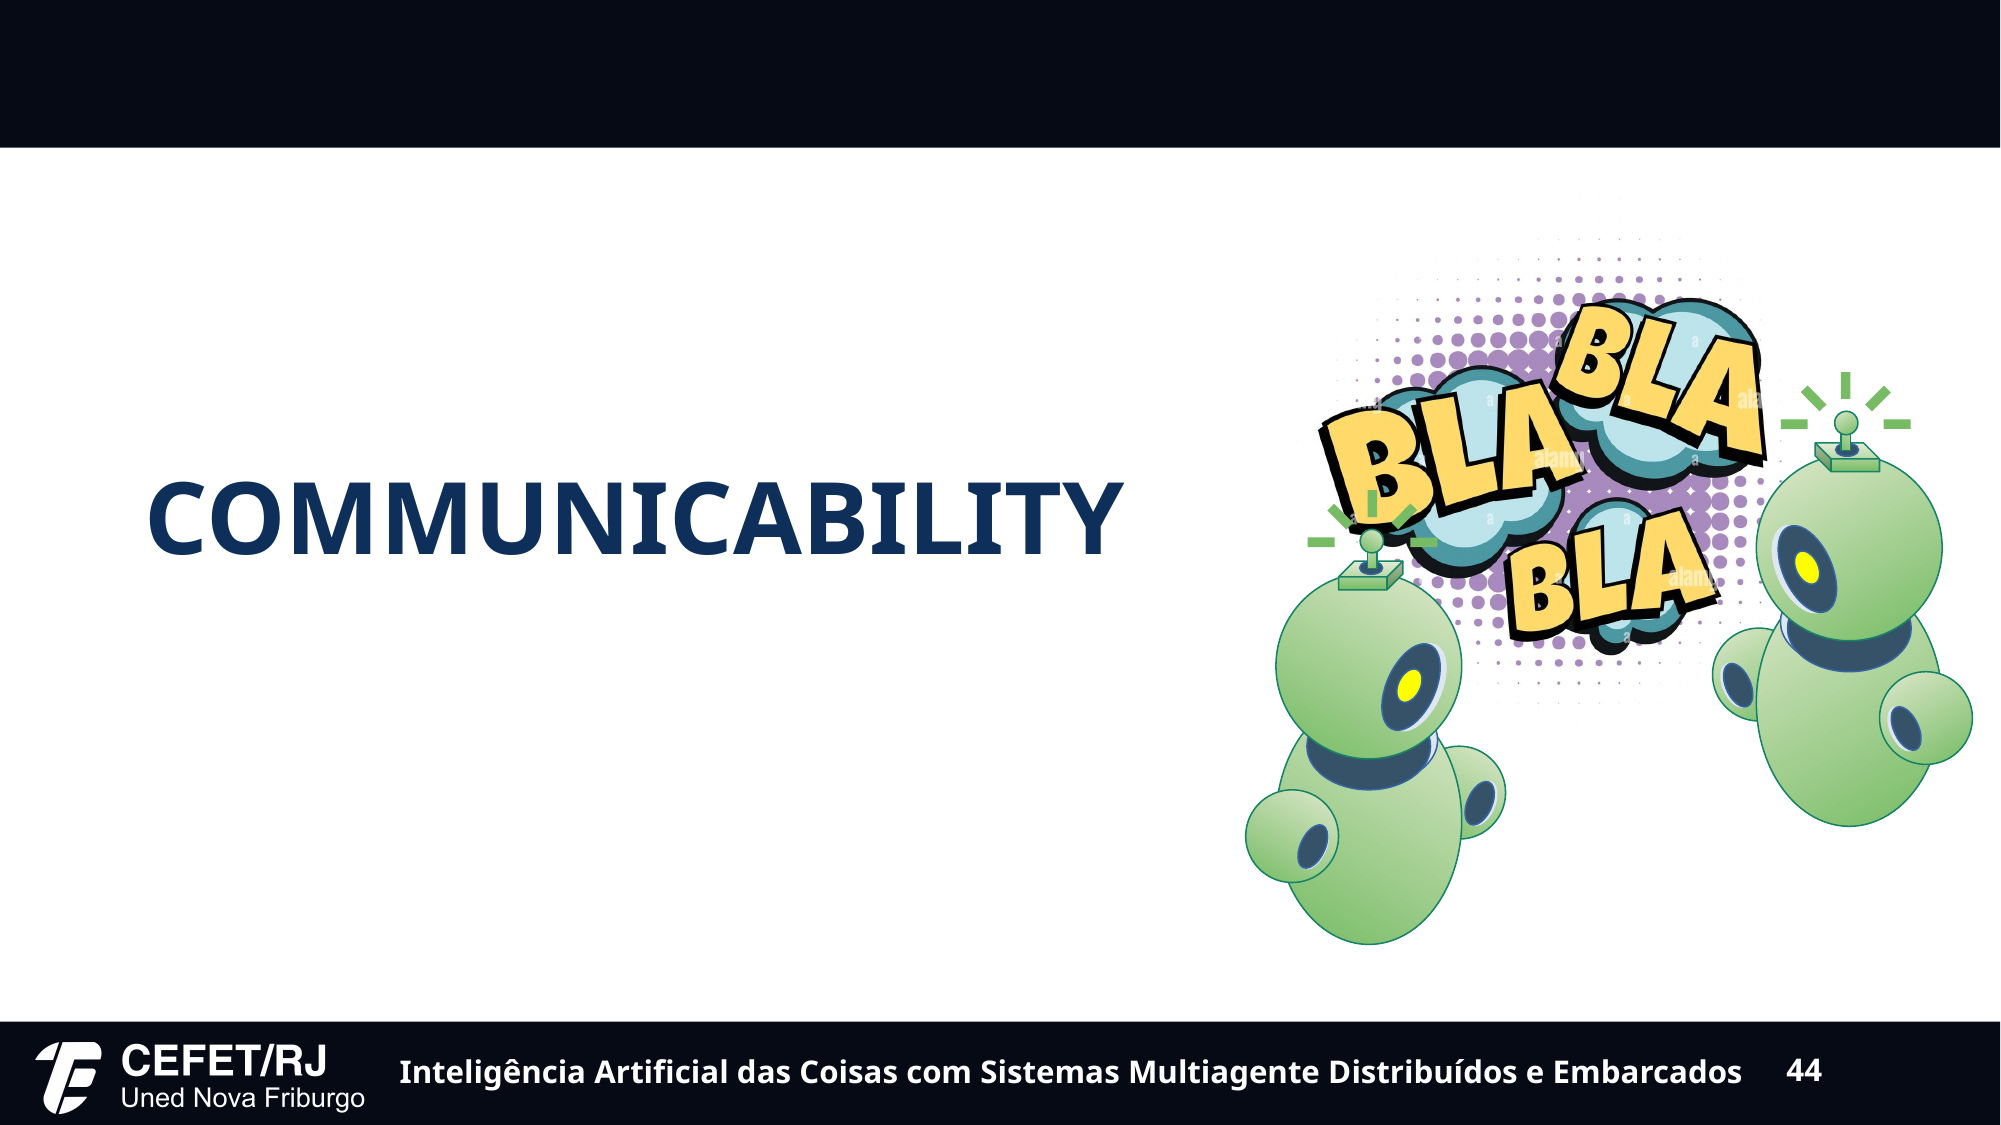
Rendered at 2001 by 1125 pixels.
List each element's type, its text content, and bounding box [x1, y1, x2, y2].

text_box [1327, 503, 1354, 530]
text_box [1883, 419, 1911, 429]
text_box [1834, 411, 1859, 457]
text_box [1840, 372, 1851, 399]
text_box [1391, 503, 1418, 530]
picture [1851, 432, 1855, 442]
text_box [1367, 490, 1378, 518]
text_box [1865, 385, 1891, 412]
text_box [1712, 444, 1973, 827]
text_box [1800, 385, 1827, 412]
text_box [1307, 537, 1335, 548]
text_box [1410, 537, 1438, 548]
text_box COMMUNICABILITY [23, 447, 1246, 582]
picture [1263, 165, 1855, 727]
picture [0, 1001, 398, 1125]
text_box [1359, 529, 1384, 575]
text_box [1780, 419, 1808, 430]
text_box [1245, 562, 1506, 945]
